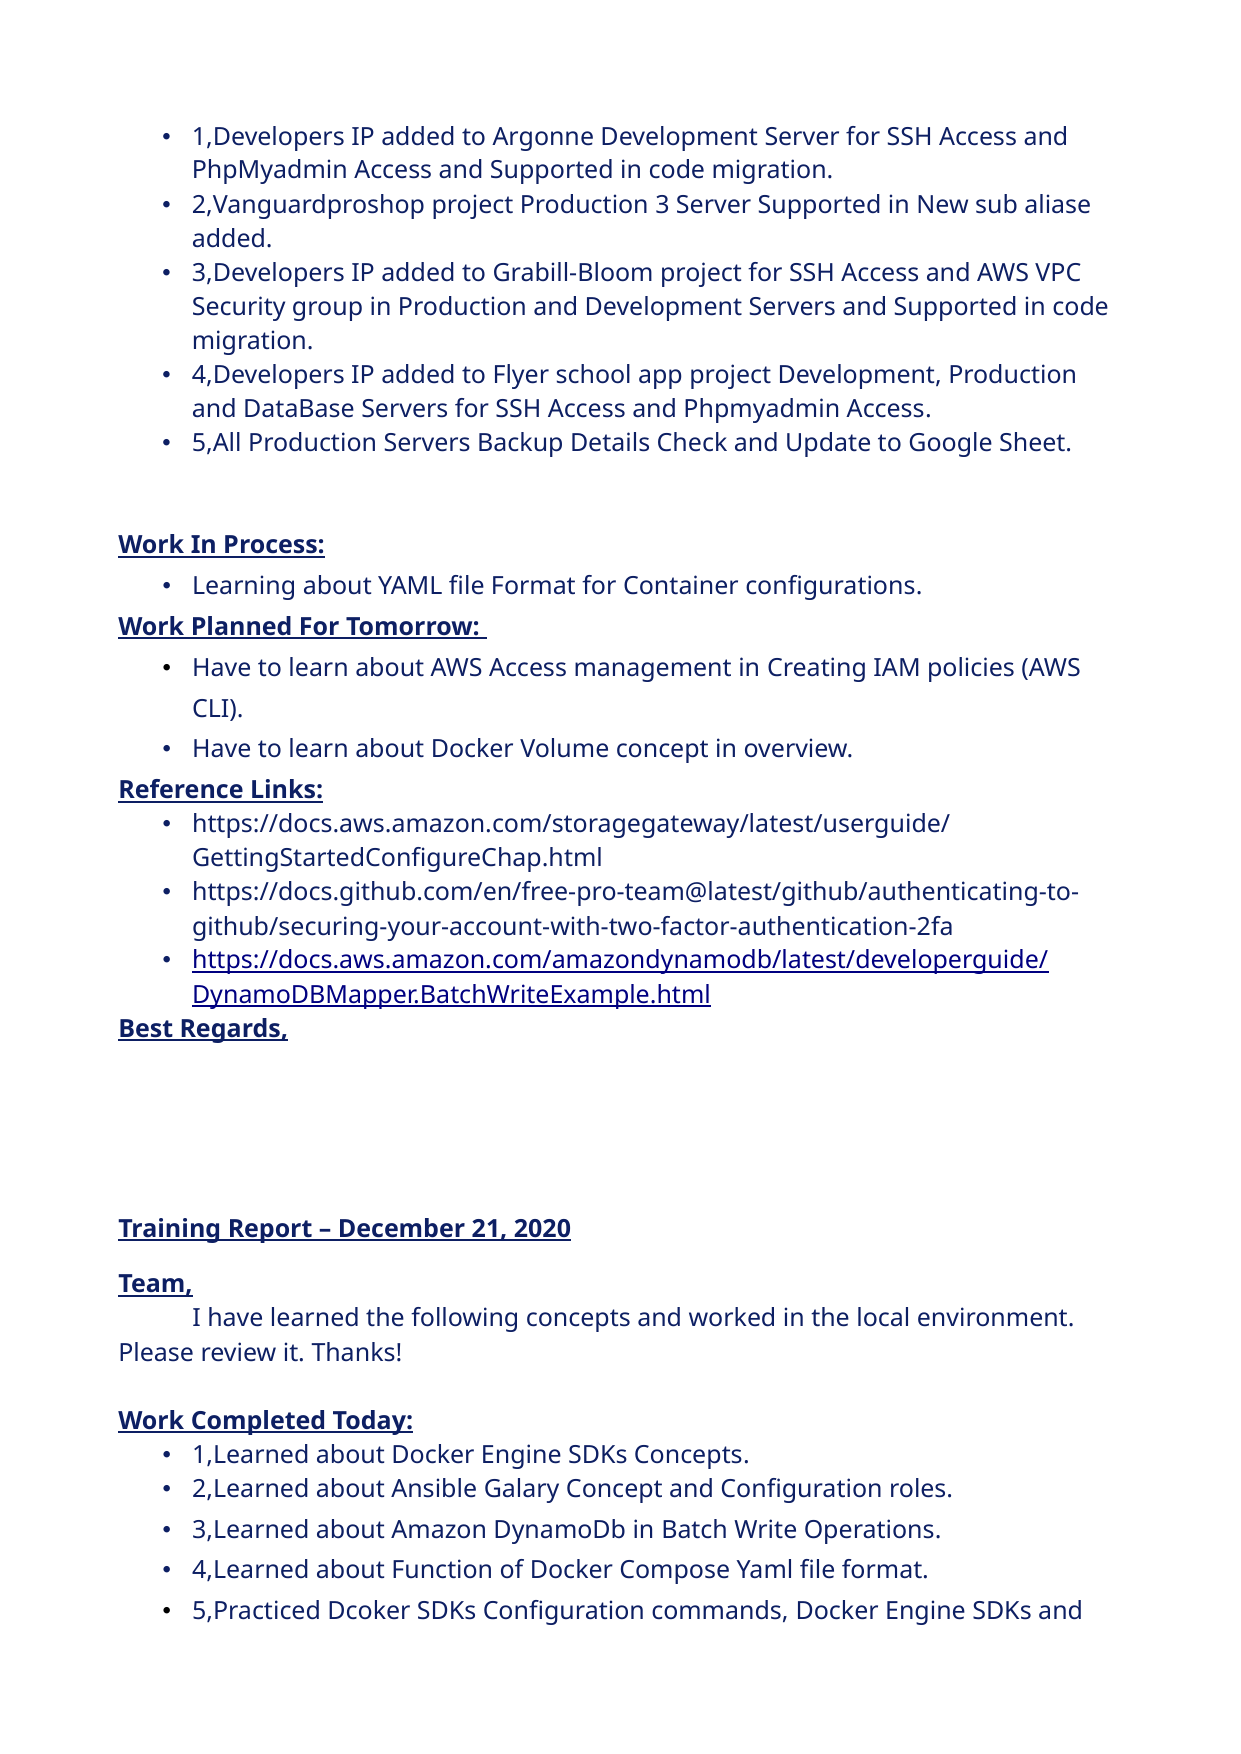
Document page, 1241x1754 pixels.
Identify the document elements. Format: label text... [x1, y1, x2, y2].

text Team, [118, 1266, 1122, 1300]
list 4,Learned about Function of Docker Compose Yaml file format. [162, 1552, 1122, 1586]
text Work In Process: [118, 527, 1122, 561]
list Learning about YAML file Format for Container configurations. [162, 568, 1122, 602]
subtitle 1,Developers IP added to Argonne Development Server for SSH Access and PhpMyadmin Access and Supported in code migration. [162, 118, 1122, 186]
list https://docs.aws.amazon.com/amazondynamodb/latest/developerguide/DynamoDBMapper.BatchWriteExample.html [162, 942, 1122, 1010]
list 3,Learned about Amazon DynamoDb in Batch Write Operations. [162, 1511, 1122, 1545]
subtitle 5,All Production Servers Backup Details Check and Update to Google Sheet. [162, 425, 1122, 459]
list Have to learn about AWS Access management in Creating IAM policies (AWS CLI). [162, 649, 1122, 724]
text Reference Links: [118, 772, 1122, 806]
subtitle 3,Developers IP added to Grabill-Bloom project for SSH Access and AWS VPC Security group in Production and Development Servers and Supported in code migration. [162, 254, 1122, 357]
subtitle 2,Vanguardproshop project Production 3 Server Supported in New sub aliase added. [162, 186, 1122, 254]
list 2,Learned about Ansible Galary Concept and Configuration roles. [162, 1470, 1122, 1504]
list 1,Learned about Docker Engine SDKs Concepts. [162, 1436, 1122, 1470]
text Work Planned For Tomorrow: [118, 608, 1122, 643]
list 5,Practiced Dcoker SDKs Configuration commands, Docker Engine SDKs and [162, 1593, 1122, 1627]
subtitle 4,Developers IP added to Flyer school app project Development, Production and DataBase Servers for SSH Access and Phpmyadmin Access. [162, 357, 1122, 425]
text Best Regards, [118, 1010, 1122, 1044]
text Work Completed Today: [118, 1402, 1122, 1436]
list https://docs.github.com/en/free-pro-team@latest/github/authenticating-to-github/securing-your-account-with-two-factor-authentication-2fa [162, 874, 1122, 942]
text Training Report – December 21, 2020 [118, 1211, 1122, 1245]
list https://docs.aws.amazon.com/storagegateway/latest/userguide/GettingStartedConfigureChap.html [162, 806, 1122, 874]
list Have to learn about Docker Volume concept in overview. [162, 731, 1122, 765]
text I have learned the following concepts and worked in the local environment. Please review it. Thanks! [118, 1300, 1122, 1368]
